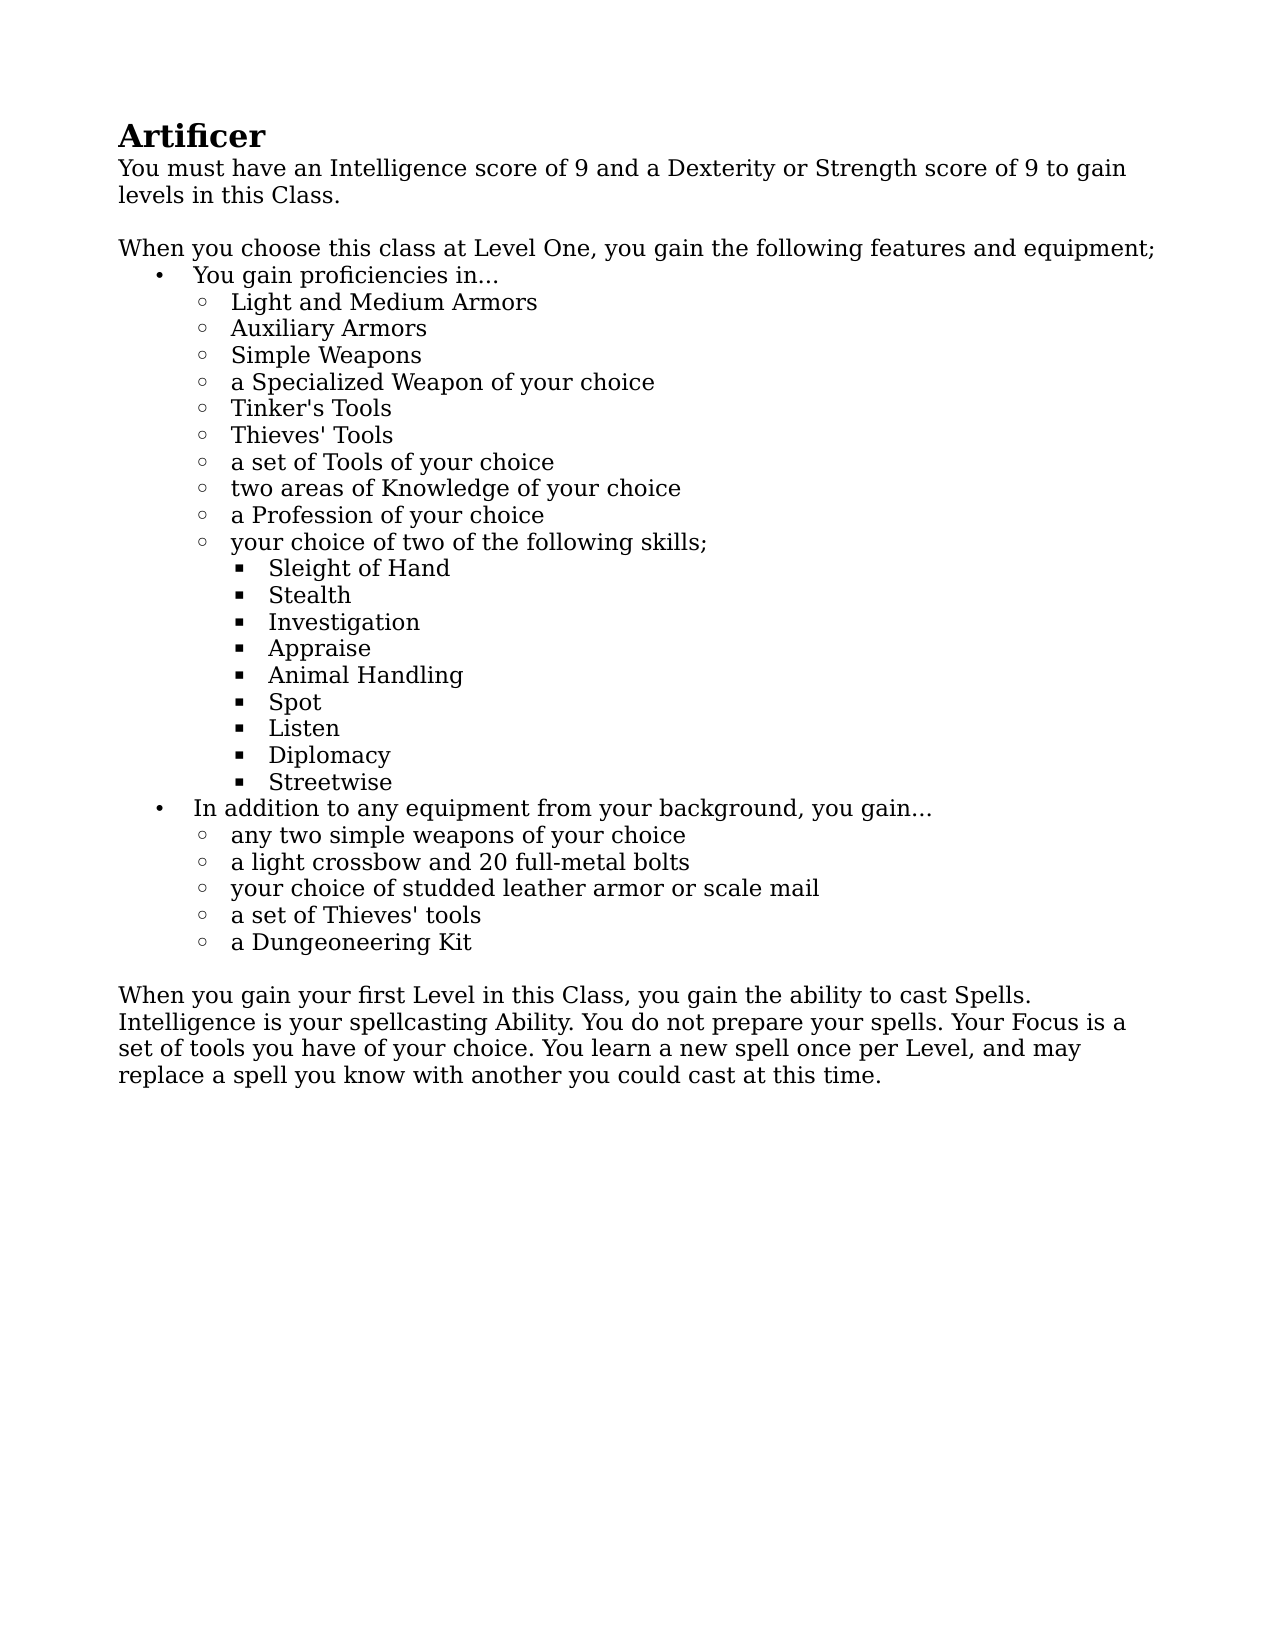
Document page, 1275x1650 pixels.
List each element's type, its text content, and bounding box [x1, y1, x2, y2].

list your choice of studded leather armor or scale mail [193, 875, 1157, 902]
list Spot [231, 689, 1157, 715]
text When you choose this class at Level One, you gain the following features and equipment; [118, 235, 1157, 262]
list Light and Medium Armors [193, 289, 1157, 315]
list any two simple weapons of your choice [193, 822, 1157, 849]
list In addition to any equipment from your background, you gain... [156, 795, 1157, 822]
list Diplomacy [231, 742, 1157, 769]
list Listen [231, 715, 1157, 742]
list Animal Handling [231, 662, 1157, 689]
list Thieves' Tools [193, 422, 1157, 449]
list two areas of Knowledge of your choice [193, 475, 1157, 502]
list a Specialized Weapon of your choice [193, 369, 1157, 395]
text Artificer [118, 118, 1157, 155]
list You gain proficiencies in... [156, 262, 1157, 289]
text When you gain your first Level in this Class, you gain the ability to cast Spells. Intelligence is your spellcasting Ability. You do not prepare your spells. Your Focus is a set of tools you have of your choice. You learn a new spell once per Level, and may replace a spell you know with another you could cast at this time. [118, 982, 1157, 1089]
list a Profession of your choice [193, 502, 1157, 529]
list a light crossbow and 20 full-metal bolts [193, 849, 1157, 875]
list Tinker's Tools [193, 395, 1157, 422]
list Auxiliary Armors [193, 315, 1157, 342]
list Streetwise [231, 769, 1157, 795]
list Investigation [231, 609, 1157, 635]
list Simple Weapons [193, 342, 1157, 369]
list your choice of two of the following skills; [193, 529, 1157, 555]
list a Dungeoneering Kit [193, 929, 1157, 955]
list Appraise [231, 635, 1157, 662]
text You must have an Intelligence score of 9 and a Dexterity or Strength score of 9 to gain levels in this Class. [118, 155, 1157, 209]
list Stealth [231, 582, 1157, 609]
list Sleight of Hand [231, 555, 1157, 582]
list a set of Tools of your choice [193, 449, 1157, 475]
list a set of Thieves' tools [193, 902, 1157, 929]
